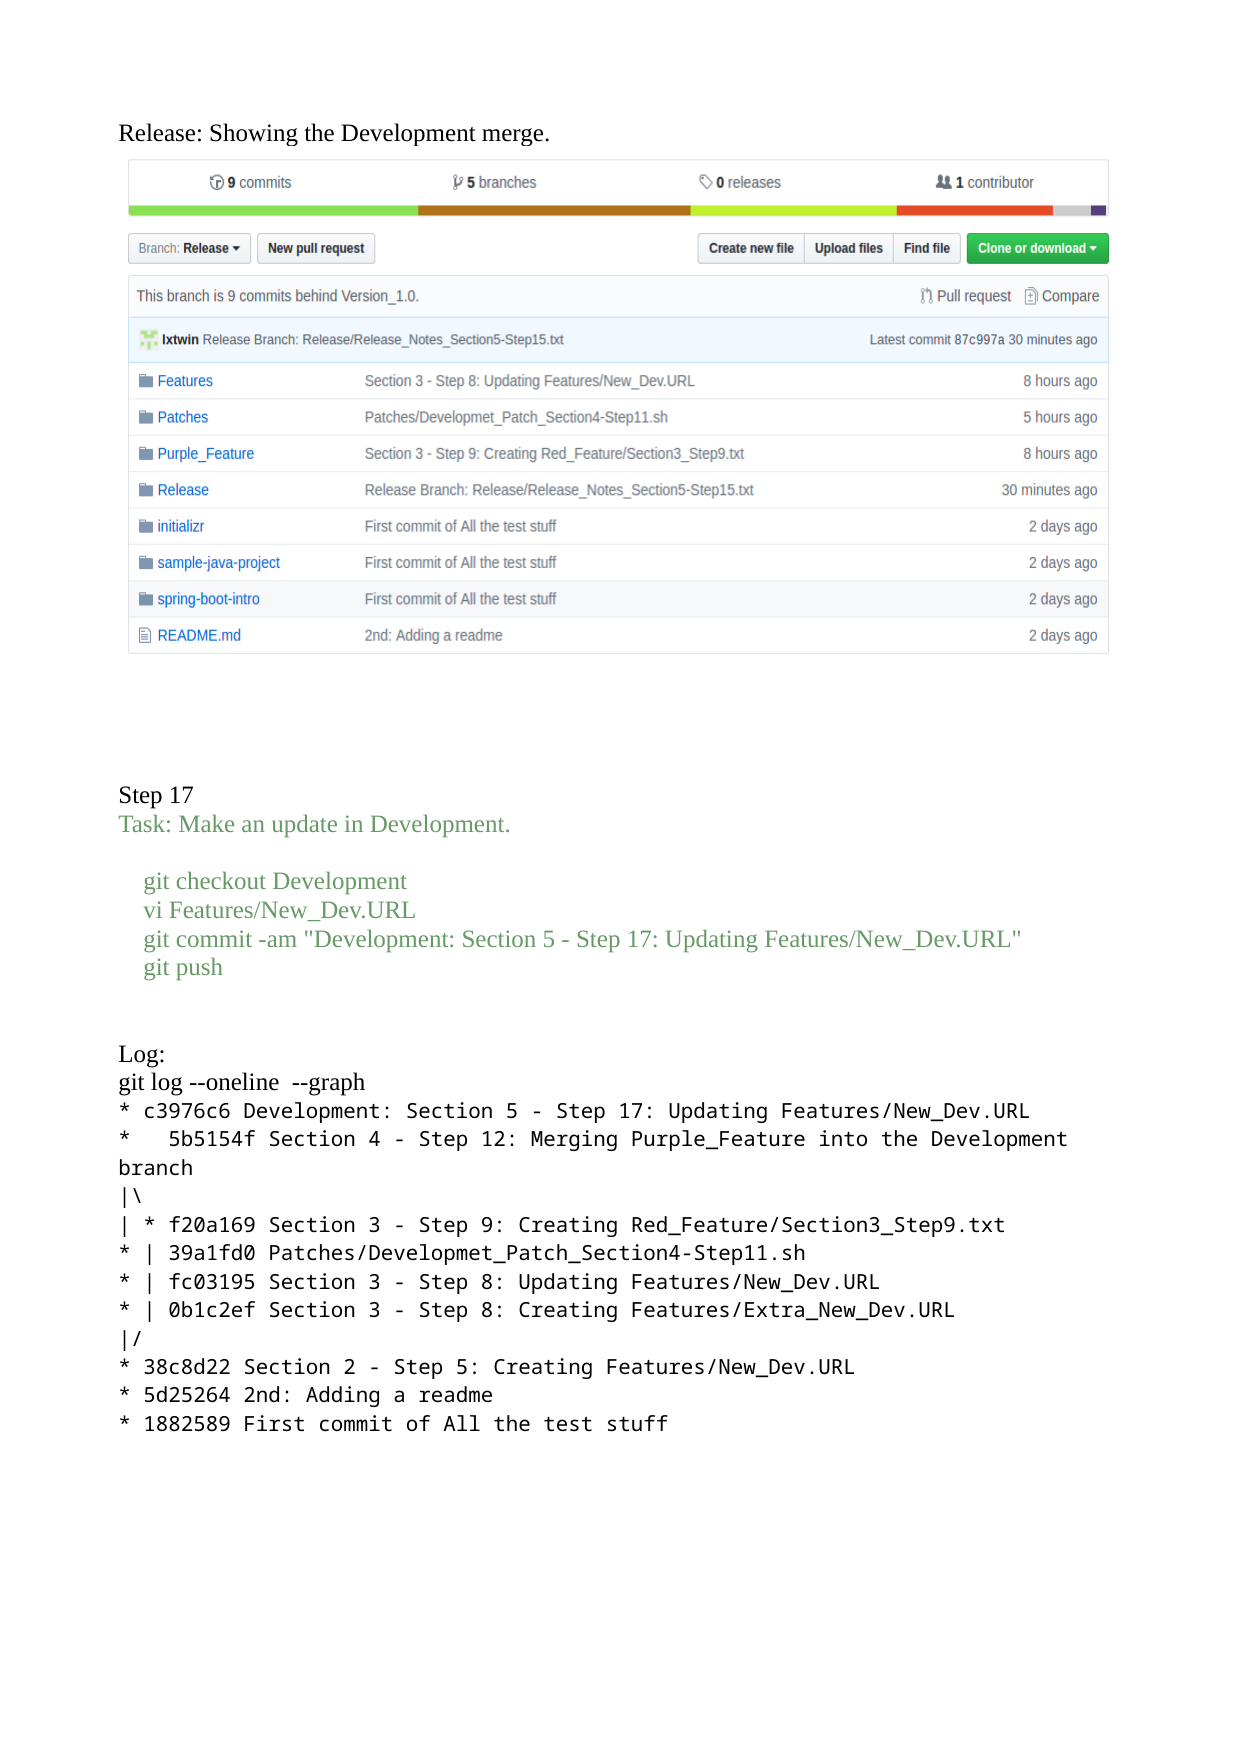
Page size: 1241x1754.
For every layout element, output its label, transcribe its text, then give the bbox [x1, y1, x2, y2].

text |/ [118, 1324, 1122, 1352]
text * c3976c6 Development: Section 5 - Step 17: Updating Features/New_Dev.URL [118, 1096, 1122, 1124]
text vi Features/New_Dev.URL [118, 895, 1122, 924]
text * | fc03195 Section 3 - Step 8: Updating Features/New_Dev.URL [118, 1267, 1122, 1295]
text git log --oneline --graph [118, 1067, 1122, 1096]
text git push [118, 952, 1122, 981]
text git checkout Development [118, 866, 1122, 895]
text Step 17 [118, 780, 1122, 809]
text git commit -am "Development: Section 5 - Step 17: Updating Features/New_Dev.URL" [118, 924, 1122, 952]
text |\ [118, 1181, 1122, 1210]
text * | 39a1fd0 Patches/Developmet_Patch_Section4-Step11.sh [118, 1238, 1122, 1267]
text * 1882589 First commit of All the test stuff [118, 1409, 1122, 1437]
picture [118, 146, 1123, 665]
text Log: [118, 1039, 1122, 1067]
text | * f20a169 Section 3 - Step 9: Creating Red_Feature/Section3_Step9.txt [118, 1210, 1122, 1238]
text * 5d25264 2nd: Adding a readme [118, 1381, 1122, 1409]
text Release: Showing the Development merge. [118, 118, 1122, 146]
text Task: Make an update in Development. [118, 809, 1122, 837]
text * 38c8d22 Section 2 - Step 5: Creating Features/New_Dev.URL [118, 1352, 1122, 1381]
text * 5b5154f Section 4 - Step 12: Merging Purple_Feature into the Development branch [118, 1124, 1122, 1181]
text * | 0b1c2ef Section 3 - Step 8: Creating Features/Extra_New_Dev.URL [118, 1295, 1122, 1324]
